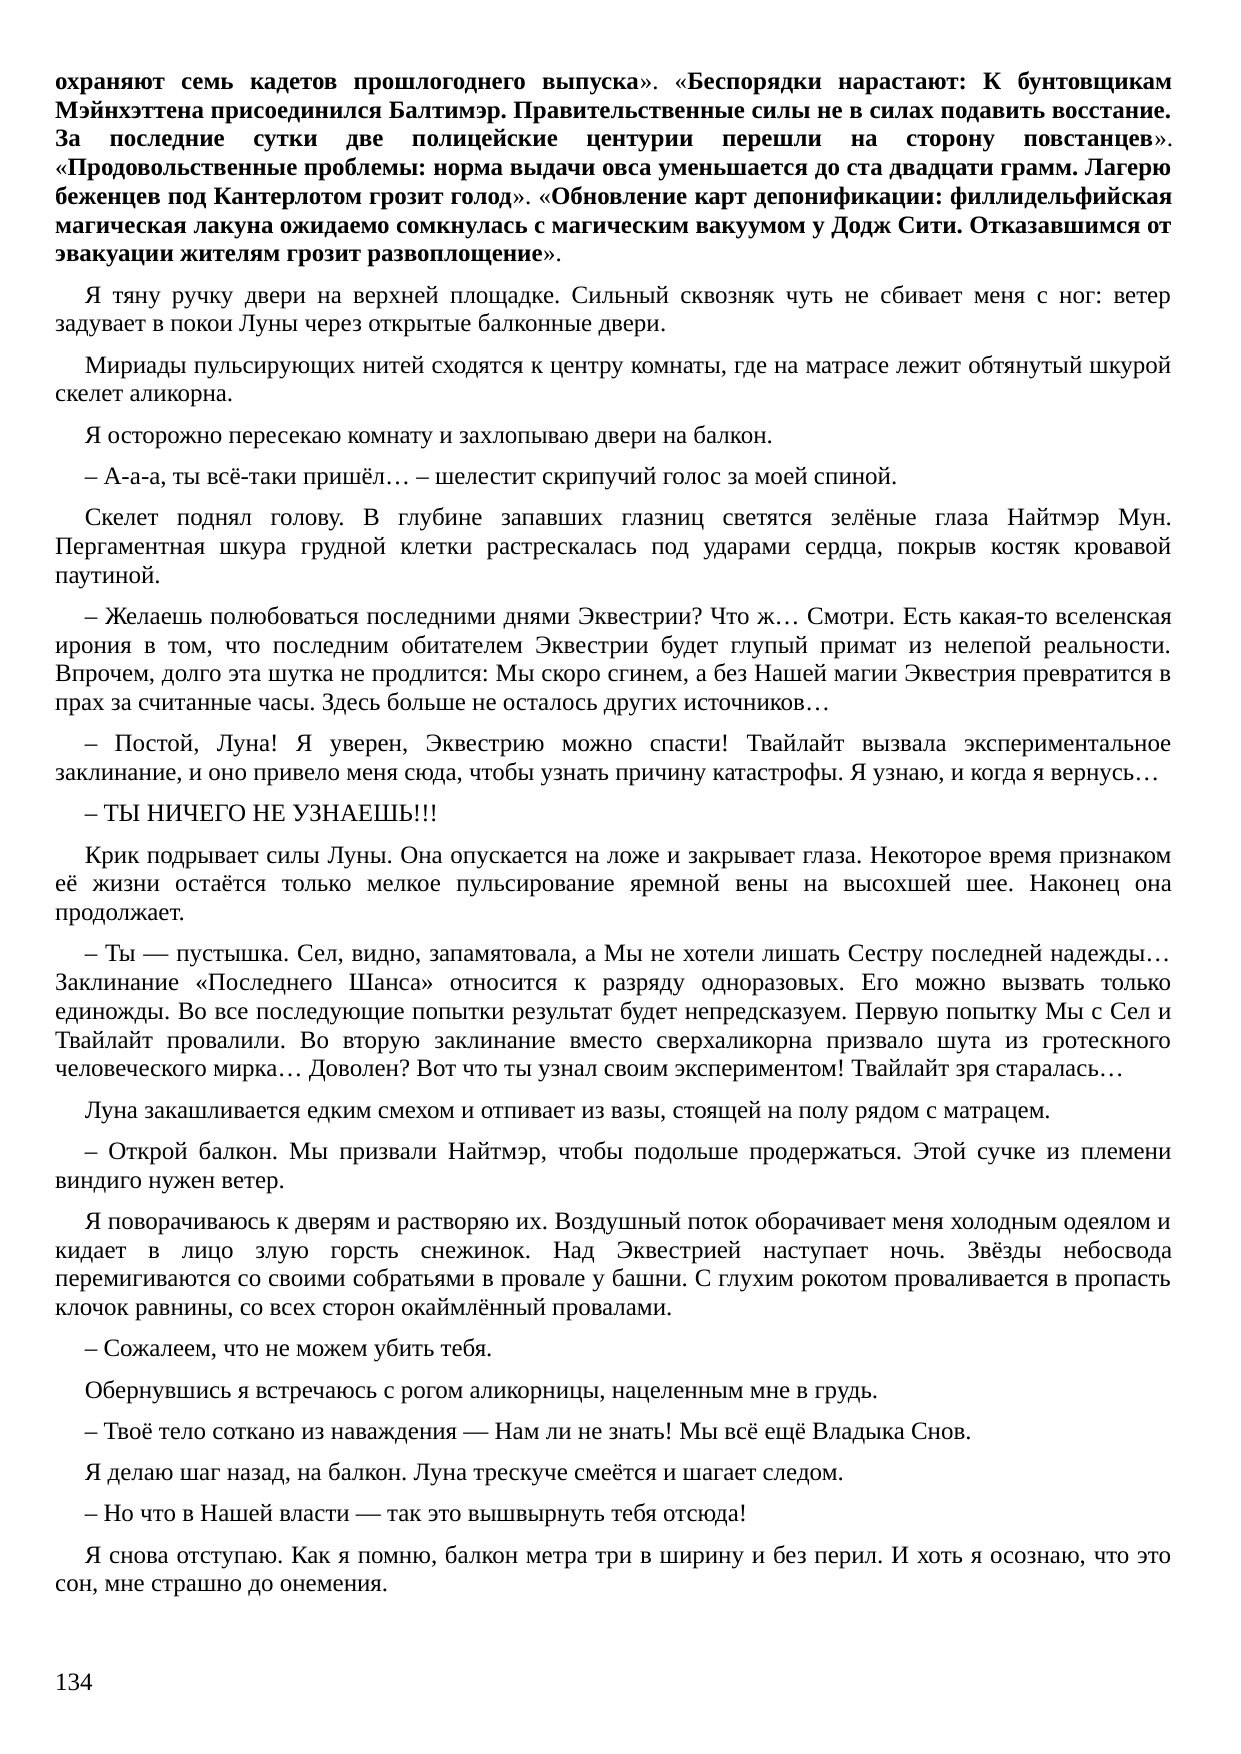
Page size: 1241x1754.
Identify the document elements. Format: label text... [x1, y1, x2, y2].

text Скелет поднял голову. В глубине запавших глазниц светятся зелёные глаза Найтмэр Мун. Пергаментная шкура грудной клетки растрескалась под ударами сердца, покрыв костяк кровавой паутиной. [55, 502, 1173, 588]
text Мириады пульсирующих нитей сходятся к центру комнаты, где на матрасе лежит обтянутый шкурой скелет аликорна. [55, 350, 1173, 407]
text – Открой балкон. Мы призвали Найтмэр, чтобы подольше продержаться. Этой сучке из племени виндиго нужен ветер. [55, 1136, 1173, 1193]
text – Ты — пустышка. Сел, видно, запамятовала, а Мы не хотели лишать Сестру последней надежды… Заклинание «Последнего Шанса» относится к разряду одноразовых. Его можно вызвать только единожды. Во все последующие попытки результат будет непредсказуем. Первую попытку Мы с Сел и Твайлайт провалили. Во вторую заклинание вместо сверхаликорна призвало шута из гротескного человеческого мирка… Доволен? Вот что ты узнал своим экспериментом! Твайлайт зря старалась… [55, 938, 1173, 1082]
text – Желаешь полюбоваться последними днями Эквестрии? Что ж… Смотри. Есть какая-то вселенская ирония в том, что последним обитателем Эквестрии будет глупый примат из нелепой реальности. Впрочем, долго эта шутка не продлится: Мы скоро сгинем, а без Нашей магии Эквестрия превратится в прах за считанные часы. Здесь больше не осталось других источников… [55, 601, 1173, 716]
text Я снова отступаю. Как я помню, балкон метра три в ширину и без перил. И хоть я осознаю, что это сон, мне страшно до онемения. [55, 1540, 1173, 1597]
text Луна закашливается едким смехом и отпивает из вазы, стоящей на полу рядом с матрацем. [55, 1095, 1173, 1123]
text – Но что в Нашей власти — так это вышвырнуть тебя отсюда! [55, 1498, 1173, 1527]
text Я осторожно пересекаю комнату и захлопываю двери на балкон. [55, 420, 1173, 448]
text Крик подрывает силы Луны. Она опускается на ложе и закрывает глаза. Некоторое время признаком её жизни остаётся только мелкое пульсирование яремной вены на высохшей шее. Наконец она продолжает. [55, 840, 1173, 926]
text – Постой, Луна! Я уверен, Эквестрию можно спасти! Твайлайт вызвала экспериментальное заклинание, и оно привело меня сюда, чтобы узнать причину катастрофы. Я узнаю, и когда я вернусь… [55, 728, 1173, 786]
text Я делаю шаг назад, на балкон. Луна трескуче смеётся и шагает следом. [55, 1457, 1173, 1486]
text Я поворачиваюсь к дверям и растворяю их. Воздушный поток оборачивает меня холодным одеялом и кидает в лицо злую горсть снежинок. Над Эквестрией наступает ночь. Звёзды небосвода перемигиваются со своими собратьями в провале у башни. С глухим рокотом проваливается в пропасть клочок равнины, со всех сторон окаймлённый провалами. [55, 1206, 1173, 1321]
text – Твоё тело соткано из наваждения — Нам ли не знать! Мы всё ещё Владыка Снов. [55, 1416, 1173, 1445]
text Обернувшись я встречаюсь с рогом аликорницы, нацеленным мне в грудь. [55, 1375, 1173, 1403]
text охраняют семь кадетов прошлогоднего выпуска». «Беспорядки нарастают: К бунтовщикам Мэйнхэттена присоединился Балтимэр. Правительственные силы не в силах подавить восстание. За последние сутки две полицейские центурии перешли на сторону повстанцев». «Продовольственные проблемы: норма выдачи овса уменьшается до ста двадцати грамм. Лагерю беженцев под Кантерлотом грозит голод». «Обновление карт депонификации: филлидельфийская магическая лакуна ожидаемо сомкнулась с магическим вакуумом у Додж Сити. Отказавшимся от эвакуации жителям грозит развоплощение». [55, 66, 1173, 267]
text – А-а-а, ты всё-таки пришёл… – шелестит скрипучий голос за моей спиной. [55, 461, 1173, 490]
text – ТЫ НИЧЕГО НЕ УЗНАЕШЬ!!! [55, 798, 1173, 827]
text Я тяну ручку двери на верхней площадке. Сильный сквозняк чуть не сбивает меня с ног: ветер задувает в покои Луны через открытые балконные двери. [55, 280, 1173, 337]
text – Сожалеем, что не можем убить тебя. [55, 1333, 1173, 1362]
